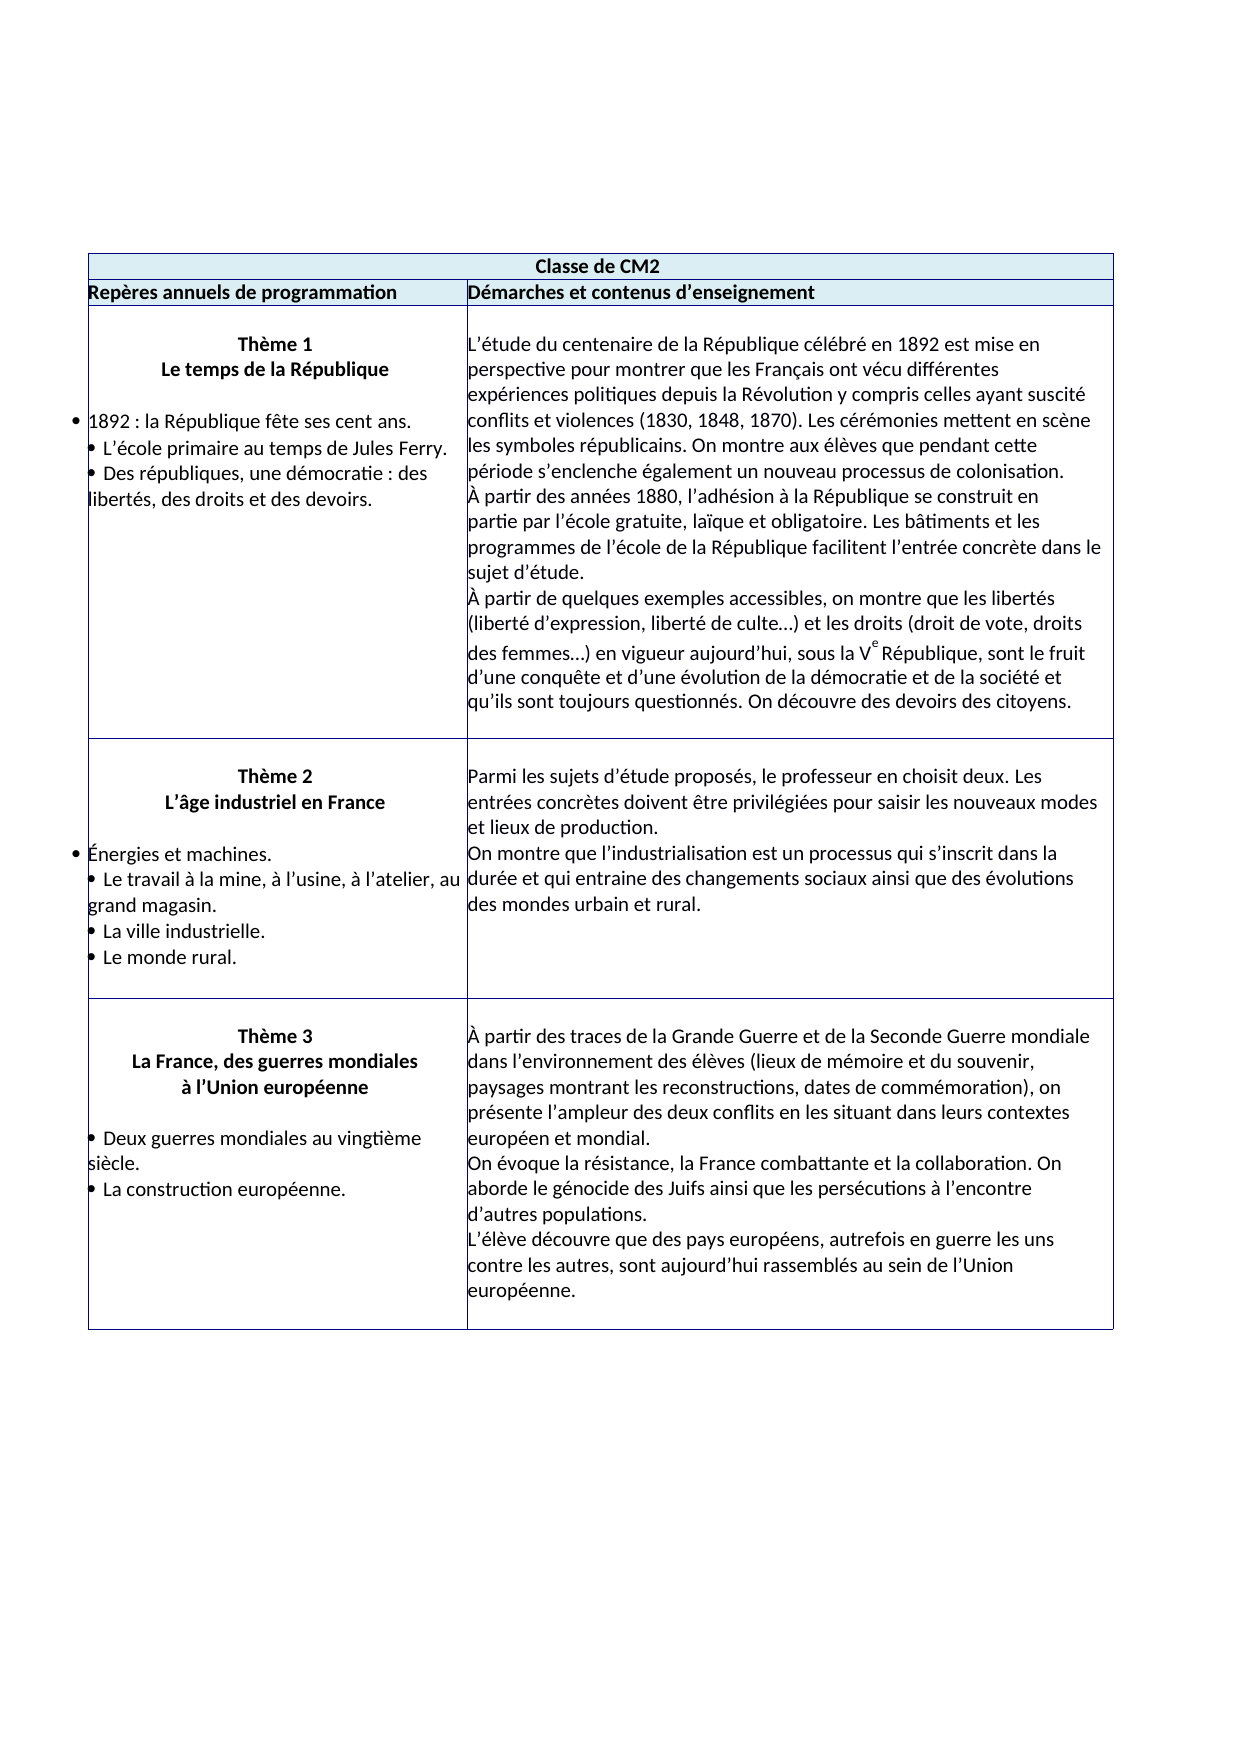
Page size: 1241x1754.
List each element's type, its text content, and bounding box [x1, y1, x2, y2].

table_cell L’étude du centenaire de la République célébré en 1892 est mise en perspective pour montrer que les Français ont vécu différentes expériences politiques depuis la Révolution y compris celles ayant suscité conflits et violences (1830, 1848, 1870). Les cérémonies mettent en scène les symboles républicains. On montre aux élèves que pendant cette période s’enclenche également un nouveau processus de colonisation. À partir des années 1880, l’adhésion à la République se construit en partie par l’école gratuite, laïque et obligatoire. Les bâtiments et les programmes de l’école de la République facilitent l’entrée concrète dans le sujet d’étude. À partir de quelques exemples accessibles, on montre que les libertés (liberté d’expression, liberté de culte…) et les droits (droit de vote, droits des femmes…) en vigueur aujourd’hui, sous la Ve République, sont le fruit d’une conquête et d’une évolution de la démocratie et de la société et qu’ils sont toujours questionnés. On découvre des devoirs des citoyens. [468, 306, 1113, 738]
table_cell Thème 1 Le temps de la République 1892 : la République fête ses cent ans. L’école primaire au temps de Jules Ferry. Des républiques, une démocratie : des libertés, des droits et des devoirs. [89, 306, 467, 738]
table_cell Repères annuels de programmation [89, 280, 467, 305]
table_cell À partir des traces de la Grande Guerre et de la Seconde Guerre mondiale dans l’environnement des élèves (lieux de mémoire et du souvenir, paysages montrant les reconstructions, dates de commémoration), on présente l’ampleur des deux conflits en les situant dans leurs contextes européen et mondial. On évoque la résistance, la France combattante et la collaboration. On aborde le génocide des Juifs ainsi que les persécutions à l’encontre d’autres populations. L’élève découvre que des pays européens, autrefois en guerre les uns contre les autres, sont aujourd’hui rassemblés au sein de l’Union européenne. [468, 999, 1113, 1329]
table_header Classe de CM2 [89, 254, 1113, 279]
table_cell Thème 3 La France, des guerres mondiales à l’Union européenne Deux guerres mondiales au vingtième siècle. La construction européenne. [89, 999, 467, 1329]
table_cell Thème 2 L’âge industriel en France Énergies et machines. Le travail à la mine, à l’usine, à l’atelier, au grand magasin. La ville industrielle. Le monde rural. [89, 739, 467, 997]
table_cell Démarches et contenus d’enseignement [468, 280, 1113, 305]
table_cell Parmi les sujets d’étude proposés, le professeur en choisit deux. Les entrées concrètes doivent être privilégiées pour saisir les nouveaux modes et lieux de production. On montre que l’industrialisation est un processus qui s’inscrit dans la durée et qui entraine des changements sociaux ainsi que des évolutions des mondes urbain et rural. [468, 739, 1113, 997]
